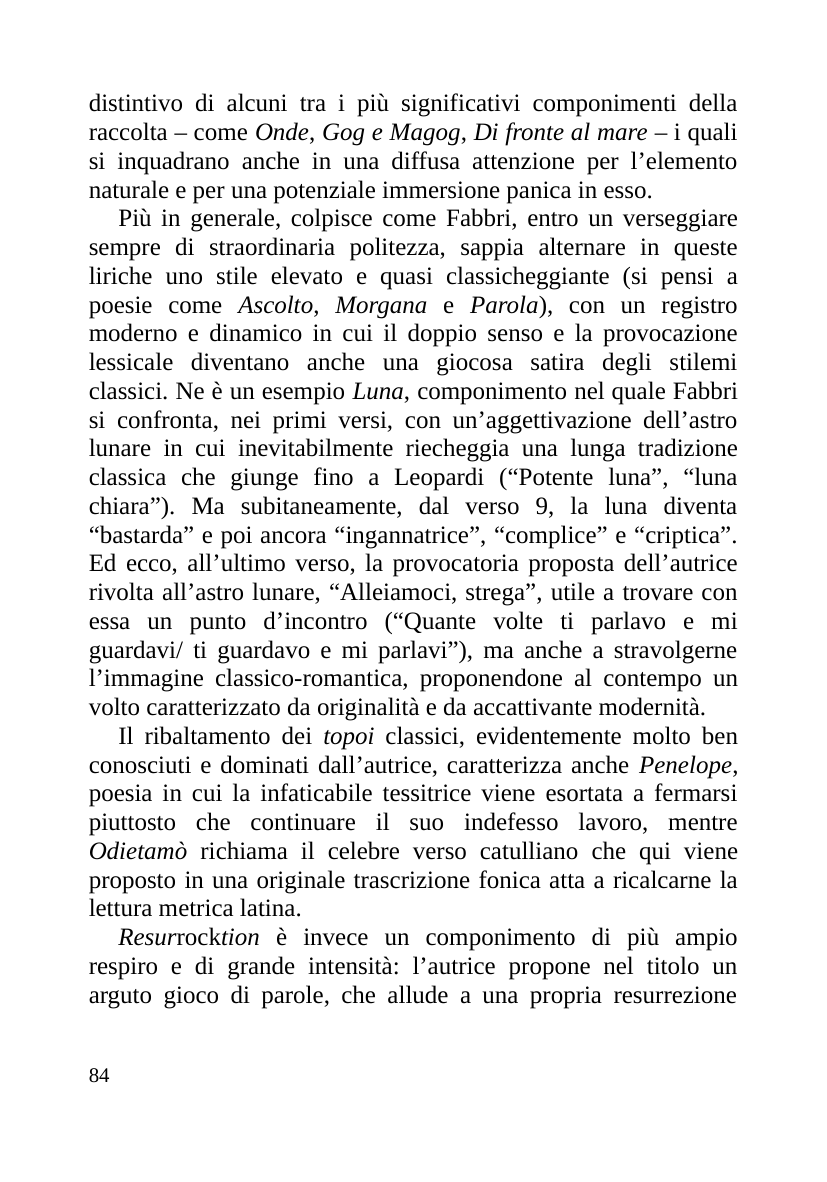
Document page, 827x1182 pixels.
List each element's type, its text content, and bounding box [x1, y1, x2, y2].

text Resurrocktion è invece un componimento di più ampio respiro e di grande intensità: l’autrice propone nel titolo un arguto gioco di parole, che allude a una propria resurrezione [88, 922, 738, 1008]
text Il ribaltamento dei topoi classici, evidentemente molto ben conosciuti e dominati dall’autrice, caratterizza anche Penelope, poesia in cui la infaticabile tessitrice viene esortata a fermarsi piuttosto che continuare il suo indefesso lavoro, mentre Odietamò richiama il celebre verso catulliano che qui viene proposto in una originale trascrizione fonica atta a ricalcarne la lettura metrica latina. [88, 721, 738, 922]
text distintivo di alcuni tra i più significativi componimenti della raccolta – come Onde, Gog e Magog, Di fronte al mare ‒ i quali si inquadrano anche in una diffusa attenzione per l’elemento naturale e per una potenziale immersione panica in esso. [88, 88, 738, 203]
text Più in generale, colpisce come Fabbri, entro un verseggiare sempre di straordinaria politezza, sappia alternare in queste liriche uno stile elevato e quasi classicheggiante (si pensi a poesie come Ascolto, Morgana e Parola), con un registro moderno e dinamico in cui il doppio senso e la provocazione lessicale diventano anche una giocosa satira degli stilemi classici. Ne è un esempio Luna, componimento nel quale Fabbri si confronta, nei primi versi, con un’aggettivazione dell’astro lunare in cui inevitabilmente riecheggia una lunga tradizione classica che giunge fino a Leopardi (“Potente luna”, “luna chiara”). Ma subitaneamente, dal verso 9, la luna diventa “bastarda” e poi ancora “ingannatrice”, “complice” e “criptica”. Ed ecco, all’ultimo verso, la provocatoria proposta dell’autrice rivolta all’astro lunare, “Alleiamoci, strega”, utile a trovare con essa un punto d’incontro (“Quante volte ti parlavo e mi guardavi/ ti guardavo e mi parlavi”), ma anche a stravolgerne l’immagine classico-romantica, proponendone al contempo un volto caratterizzato da originalità e da accattivante modernità. [88, 203, 738, 721]
